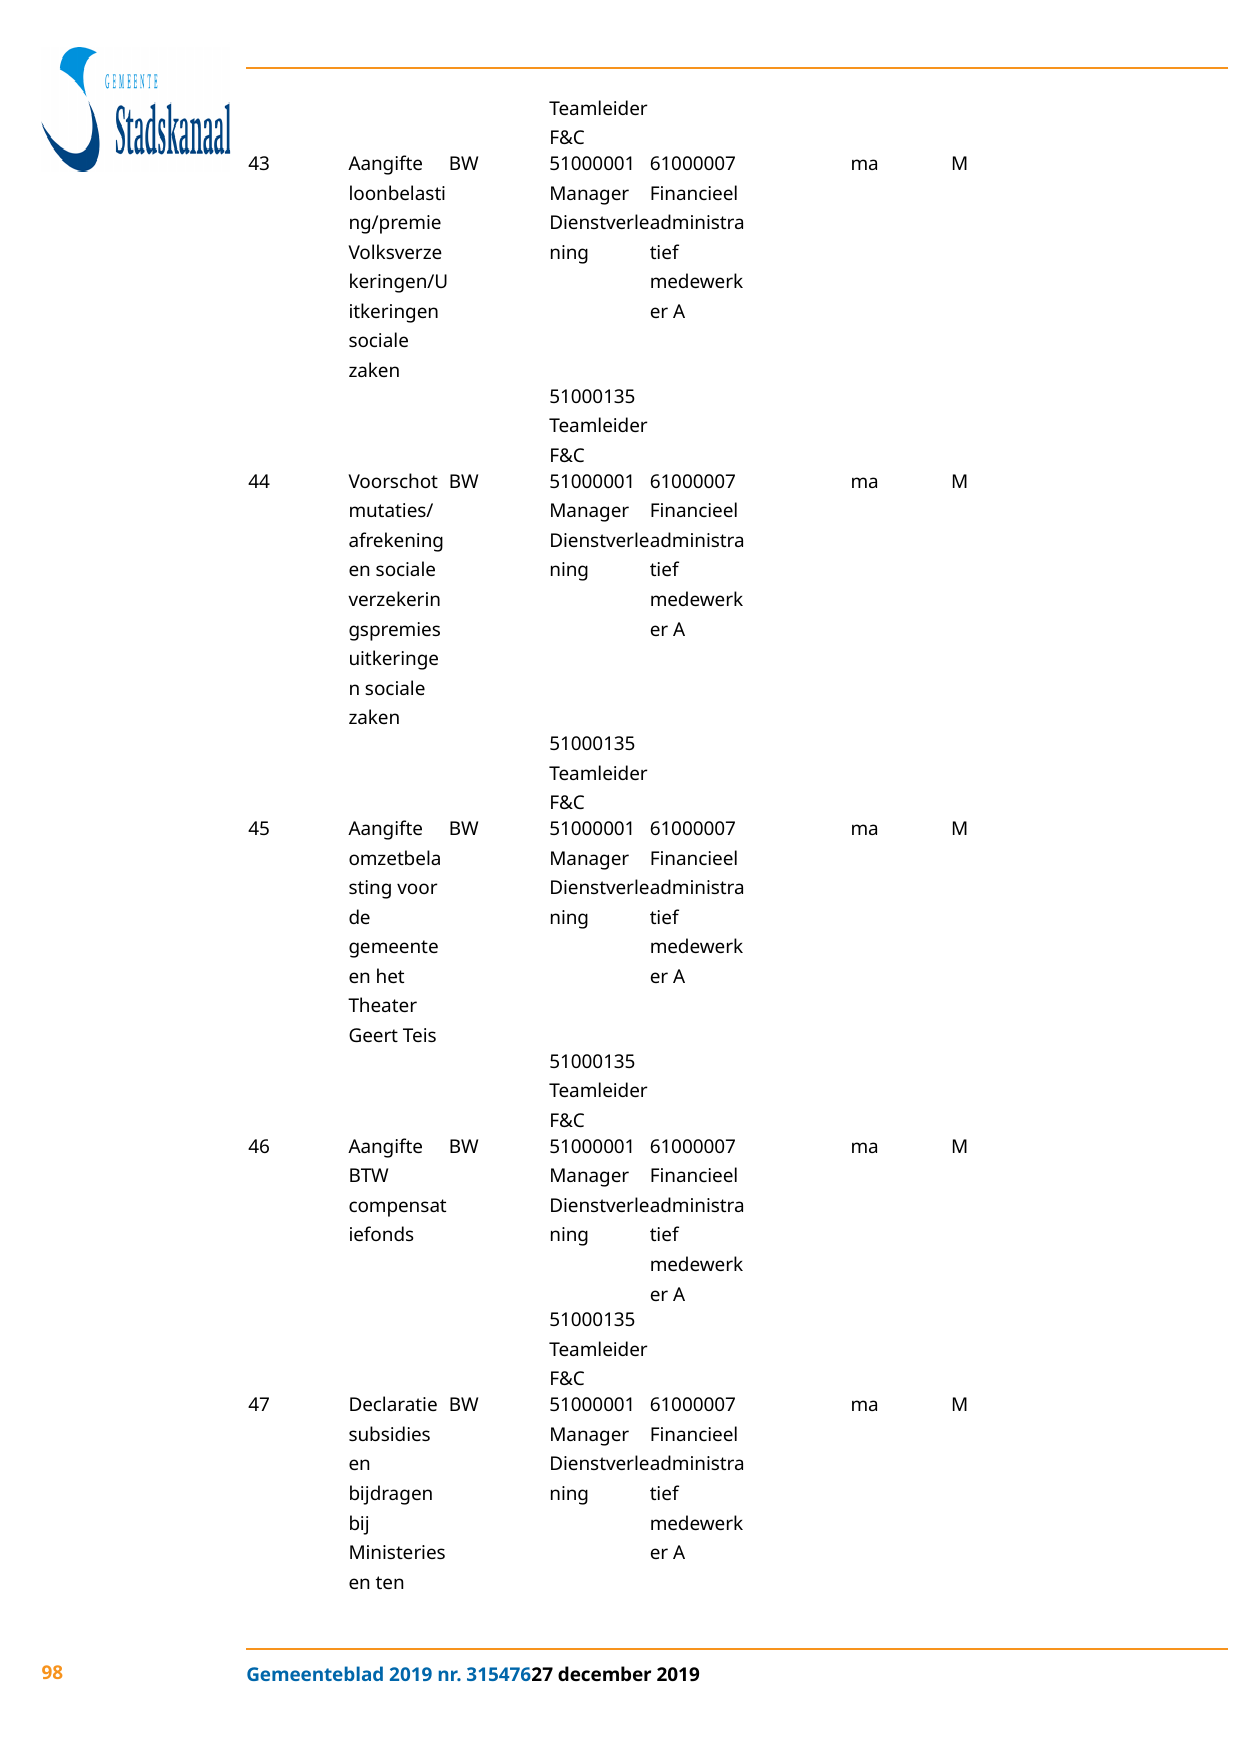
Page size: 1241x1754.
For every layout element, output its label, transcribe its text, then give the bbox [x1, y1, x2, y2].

table_cell Aangifte omzetbelasting voor de gemeente en het Theater Geert Teis [348, 815, 449, 1048]
table_cell [750, 95, 850, 150]
table_cell Aangifte BTW compensatiefonds [348, 1133, 449, 1306]
table_cell [951, 95, 1051, 150]
table_cell 51000001 Manager Dienstverlening [549, 150, 649, 383]
table_cell Aangifte loonbelasting/premie Volksverzekeringen/Uitkeringen sociale zaken [348, 150, 449, 383]
table_cell M [951, 815, 1051, 1048]
table_cell ma [850, 468, 951, 730]
table_cell [449, 1048, 549, 1133]
table_cell [1051, 1391, 1152, 1594]
table_cell [750, 1391, 850, 1594]
table_cell 61000007 Financieel administratief medewerker A [650, 468, 750, 730]
table_cell [248, 1048, 348, 1133]
table_cell [1051, 468, 1152, 730]
table_cell 47 [248, 1391, 348, 1594]
table_cell [248, 383, 348, 468]
table_cell [1051, 383, 1152, 468]
table_cell [248, 1306, 348, 1391]
table_cell [951, 730, 1051, 815]
table_cell M [951, 150, 1051, 383]
table_cell [1051, 815, 1152, 1048]
table_cell ma [850, 1133, 951, 1306]
table_cell [850, 1306, 951, 1391]
table_cell [650, 95, 750, 150]
table_cell [1051, 1133, 1152, 1306]
table_cell ma [850, 150, 951, 383]
table_cell ma [850, 1391, 951, 1594]
table_cell [348, 1306, 449, 1391]
table_cell [951, 1048, 1051, 1133]
table_cell 51000001 Manager Dienstverlening [549, 1391, 649, 1594]
table_cell [449, 730, 549, 815]
table_cell [750, 815, 850, 1048]
table_cell [348, 383, 449, 468]
table_cell [449, 1306, 549, 1391]
table_cell BW [449, 150, 549, 383]
table_cell [348, 95, 449, 150]
table_cell [1051, 1048, 1152, 1133]
table_cell Voorschotmutaties/afrekeningen sociale verzekeringspremies uitkeringen sociale zaken [348, 468, 449, 730]
table_cell 61000007 Financieel administratief medewerker A [650, 1133, 750, 1306]
table_cell 46 [248, 1133, 348, 1306]
table_cell [348, 1048, 449, 1133]
table_cell BW [449, 1391, 549, 1594]
table_cell [850, 95, 951, 150]
table_cell 45 [248, 815, 348, 1048]
table_cell [750, 1306, 850, 1391]
table_cell 61000007 Financieel administratief medewerker A [650, 150, 750, 383]
table_cell [449, 95, 549, 150]
table_cell M [951, 1391, 1051, 1594]
table_cell [348, 730, 449, 815]
table_cell 51000001 Manager Dienstverlening [549, 815, 649, 1048]
table_cell [449, 383, 549, 468]
table_cell 61000007 Financieel administratief medewerker A [650, 1391, 750, 1594]
table_cell BW [449, 815, 549, 1048]
table_cell [750, 150, 850, 383]
picture [41, 47, 231, 172]
table_cell [951, 1306, 1051, 1391]
table_cell 44 [248, 468, 348, 730]
table_cell [650, 383, 750, 468]
table_cell Teamleider F&C [549, 95, 649, 150]
table_cell [951, 383, 1051, 468]
table_cell 51000135 Teamleider F&C [549, 1306, 649, 1391]
table_cell [750, 1048, 850, 1133]
table_cell [248, 95, 348, 150]
table_cell [650, 1048, 750, 1133]
table_cell [1051, 730, 1152, 815]
table_cell 61000007 Financieel administratief medewerker A [650, 815, 750, 1048]
table_cell 51000135 Teamleider F&C [549, 383, 649, 468]
table_cell [850, 383, 951, 468]
table_cell [750, 730, 850, 815]
table_cell [850, 730, 951, 815]
table_cell M [951, 1133, 1051, 1306]
table_cell [650, 730, 750, 815]
table_cell [1051, 1306, 1152, 1391]
table_cell BW [449, 468, 549, 730]
table_cell [248, 730, 348, 815]
table_cell [750, 468, 850, 730]
table_cell 43 [248, 150, 348, 383]
table_cell [1051, 150, 1152, 383]
table_cell 51000001 Manager Dienstverlening [549, 468, 649, 730]
table_cell 51000001 Manager Dienstverlening [549, 1133, 649, 1306]
table_cell [650, 1306, 750, 1391]
table_cell [750, 383, 850, 468]
table_cell M [951, 468, 1051, 730]
table_cell 51000135 Teamleider F&C [549, 1048, 649, 1133]
table_cell BW [449, 1133, 549, 1306]
table_cell [750, 1133, 850, 1306]
table_cell [850, 1048, 951, 1133]
table_cell Declaratie subsidies en bijdragen bij Ministeries en ten [348, 1391, 449, 1594]
table_cell 51000135 Teamleider F&C [549, 730, 649, 815]
table_cell ma [850, 815, 951, 1048]
